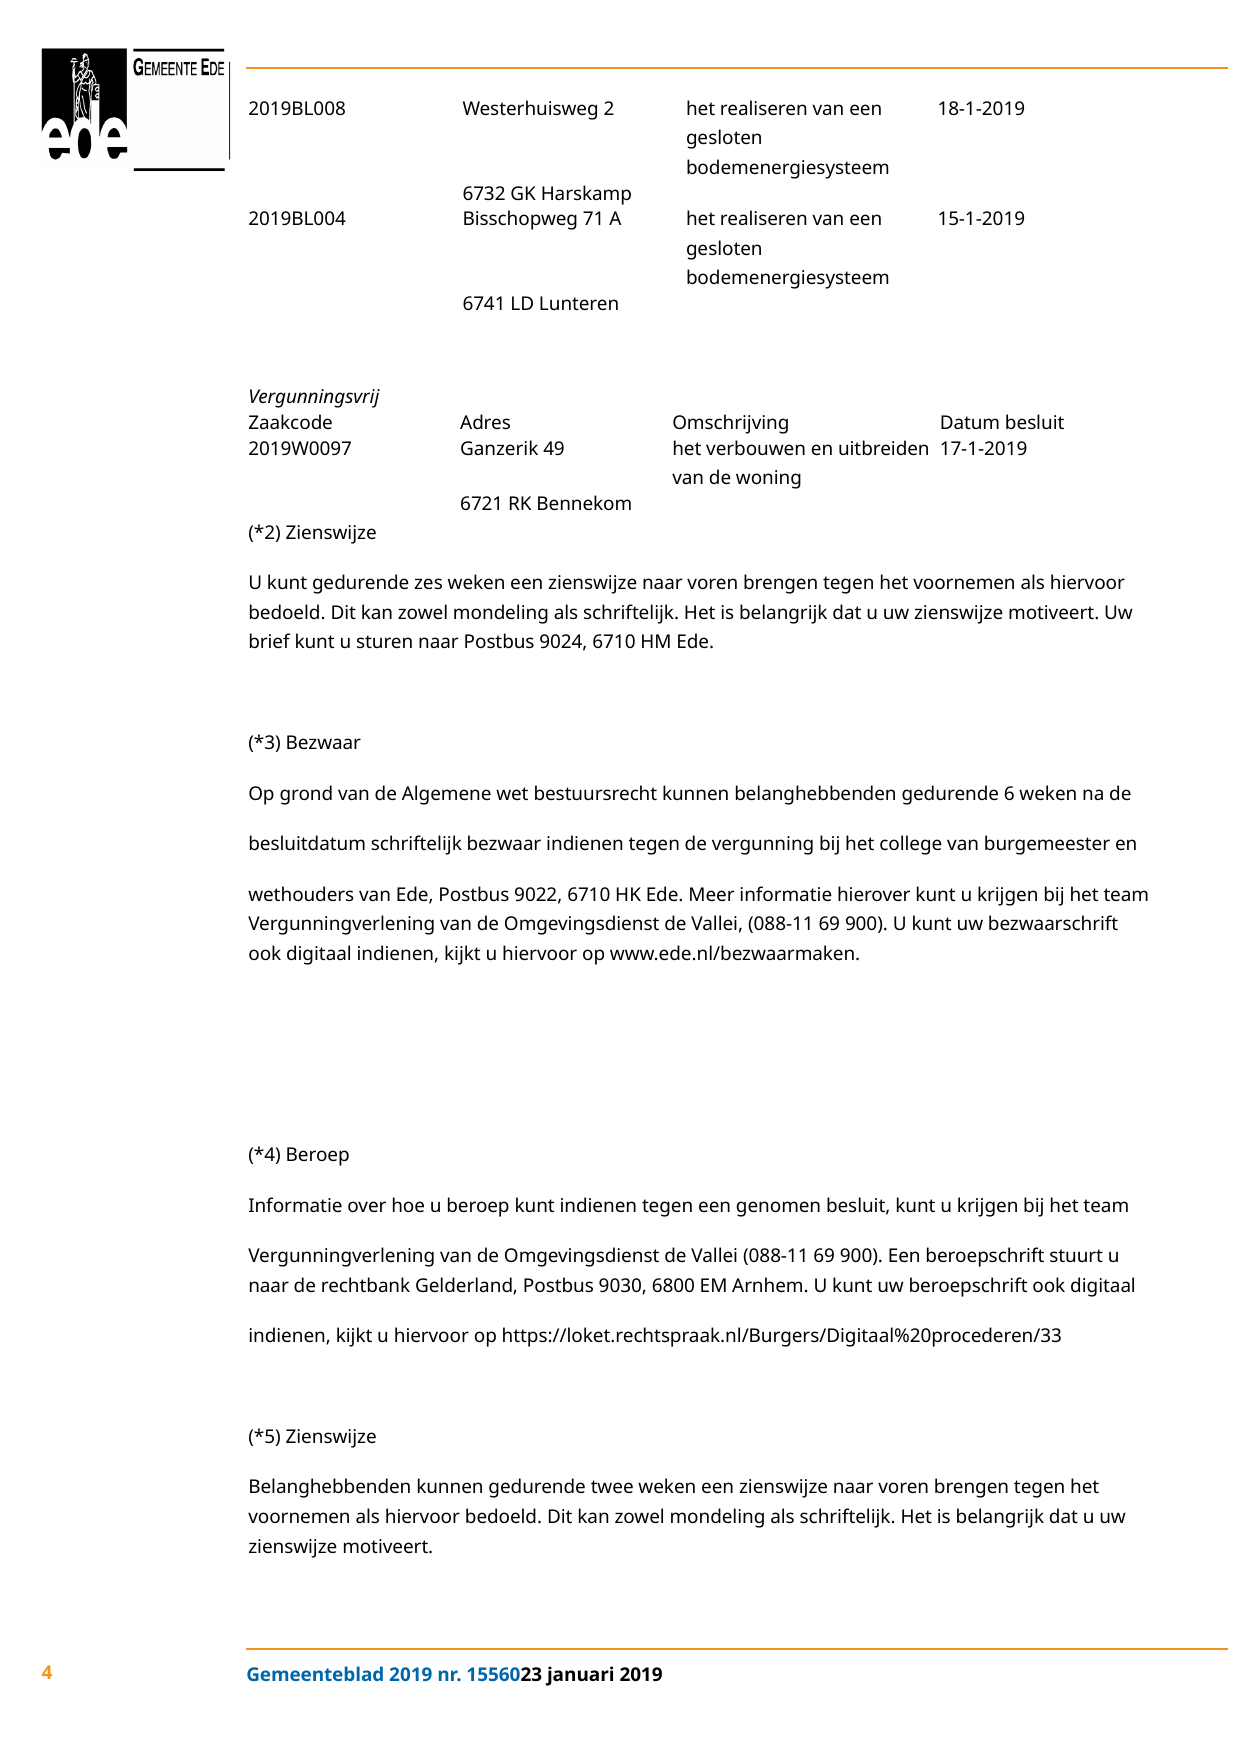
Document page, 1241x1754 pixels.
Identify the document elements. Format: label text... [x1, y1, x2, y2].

table_cell [672, 490, 939, 516]
table_cell [686, 290, 937, 316]
table_cell Ganzerik 49 [460, 435, 672, 490]
text (*2) Zienswijze [248, 519, 1152, 545]
table_cell [248, 490, 460, 516]
table_cell Bisschopweg 71 A [462, 205, 686, 290]
table_cell het realiseren van een gesloten bodemenergiesysteem [686, 205, 937, 290]
text indienen, kijkt u hiervoor op https://loket.rechtspraak.nl/Burgers/Digitaal%20procederen/33 [248, 1322, 1152, 1348]
table_cell 6732 GK Harskamp [462, 180, 686, 205]
table_header Zaakcode [248, 409, 460, 435]
table_header Omschrijving [672, 409, 939, 435]
text Vergunningsvrij [248, 383, 1152, 409]
text Vergunningverlening van de Omgevingsdienst de Vallei (088-11 69 900). Een beroepschrift stuurt u naar de rechtbank Gelderland, Postbus 9030, 6800 EM Arnhem. U kunt uw beroepschrift ook digitaal [248, 1242, 1152, 1298]
table_cell 17-1-2019 [940, 435, 1152, 490]
text U kunt gedurende zes weken een zienswijze naar voren brengen tegen het voornemen als hiervoor bedoeld. Dit kan zowel mondeling als schriftelijk. Het is belangrijk dat u uw zienswijze motiveert. Uw brief kunt u sturen naar Postbus 9024, 6710 HM Ede. [248, 569, 1152, 654]
table_cell Westerhuisweg 2 [462, 95, 686, 180]
table_cell [940, 490, 1152, 516]
text besluitdatum schriftelijk bezwaar indienen tegen de vergunning bij het college van burgemeester en [248, 830, 1152, 856]
table_header Datum besluit [940, 409, 1152, 435]
table_cell [937, 180, 1152, 205]
table_cell [248, 290, 462, 316]
table_cell 2019BL008 [248, 95, 462, 180]
table_cell [686, 180, 937, 205]
text Informatie over hoe u beroep kunt indienen tegen een genomen besluit, kunt u krijgen bij het team [248, 1192, 1152, 1218]
table_cell 6741 LD Lunteren [462, 290, 686, 316]
picture [41, 47, 231, 172]
text (*4) Beroep [248, 1142, 1152, 1167]
table_cell [248, 180, 462, 205]
text Op grond van de Algemene wet bestuursrecht kunnen belanghebbenden gedurende 6 weken na de [248, 780, 1152, 806]
table_cell [937, 290, 1152, 316]
table_cell 15-1-2019 [937, 205, 1152, 290]
table_cell het verbouwen en uitbreiden van de woning [672, 435, 939, 490]
text wethouders van Ede, Postbus 9022, 6710 HK Ede. Meer informatie hierover kunt u krijgen bij het team Vergunningverlening van de Omgevingsdienst de Vallei, (088-11 69 900). U kunt uw bezwaarschrift ook digitaal indienen, kijkt u hiervoor op www.ede.nl/bezwaarmaken. [248, 881, 1152, 966]
table_cell 2019BL004 [248, 205, 462, 290]
table_cell het realiseren van een gesloten bodemenergiesysteem [686, 95, 937, 180]
text (*3) Bezwaar [248, 729, 1152, 755]
table_header Adres [460, 409, 672, 435]
table_cell 18-1-2019 [937, 95, 1152, 180]
text (*5) Zienswijze [248, 1423, 1152, 1449]
table_cell 2019W0097 [248, 435, 460, 490]
table_cell 6721 RK Bennekom [460, 490, 672, 516]
text Belanghebbenden kunnen gedurende twee weken een zienswijze naar voren brengen tegen het voornemen als hiervoor bedoeld. Dit kan zowel mondeling als schriftelijk. Het is belangrijk dat u uw zienswijze motiveert. [248, 1474, 1152, 1558]
